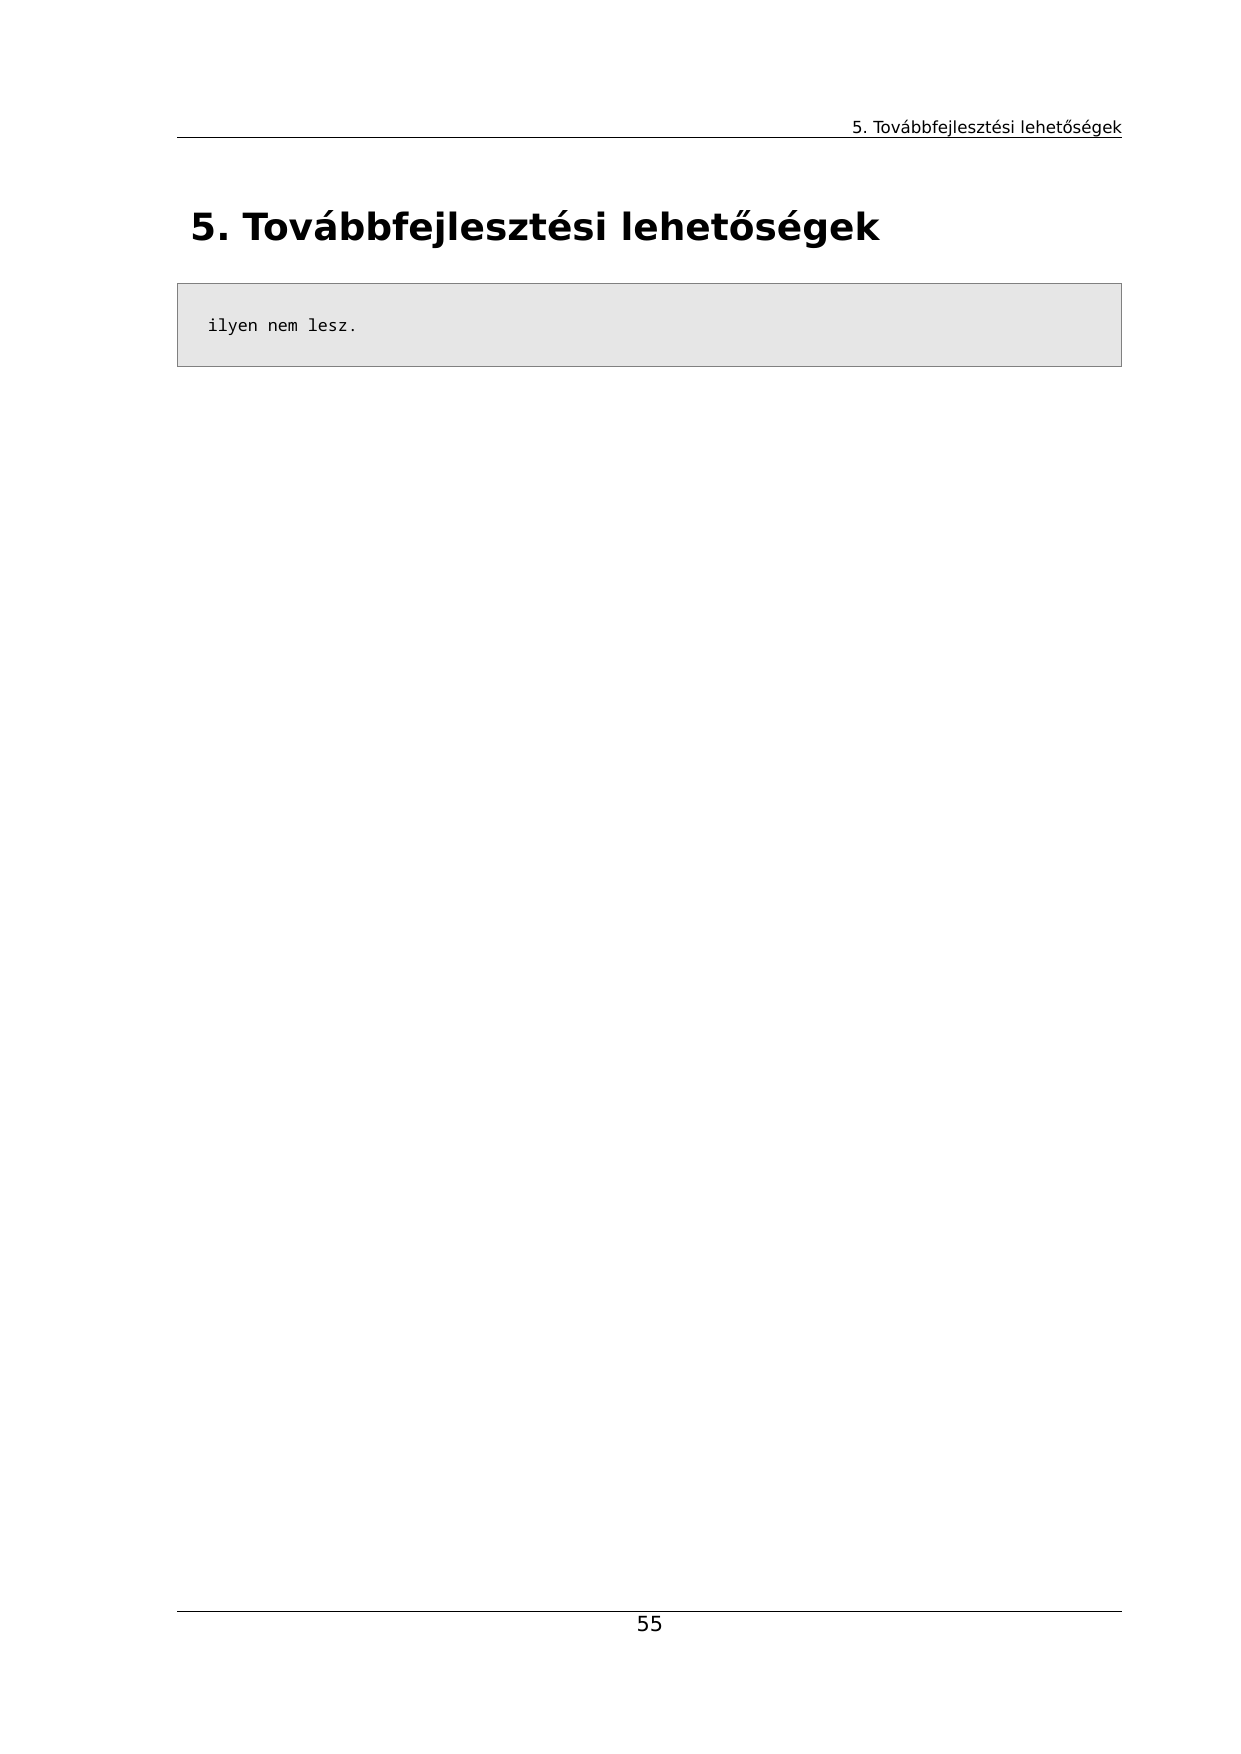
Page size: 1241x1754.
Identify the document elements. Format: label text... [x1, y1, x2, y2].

list ilyen nem lesz. [178, 284, 1121, 366]
subtitle Továbbfejlesztési lehetőségek [177, 205, 1122, 249]
